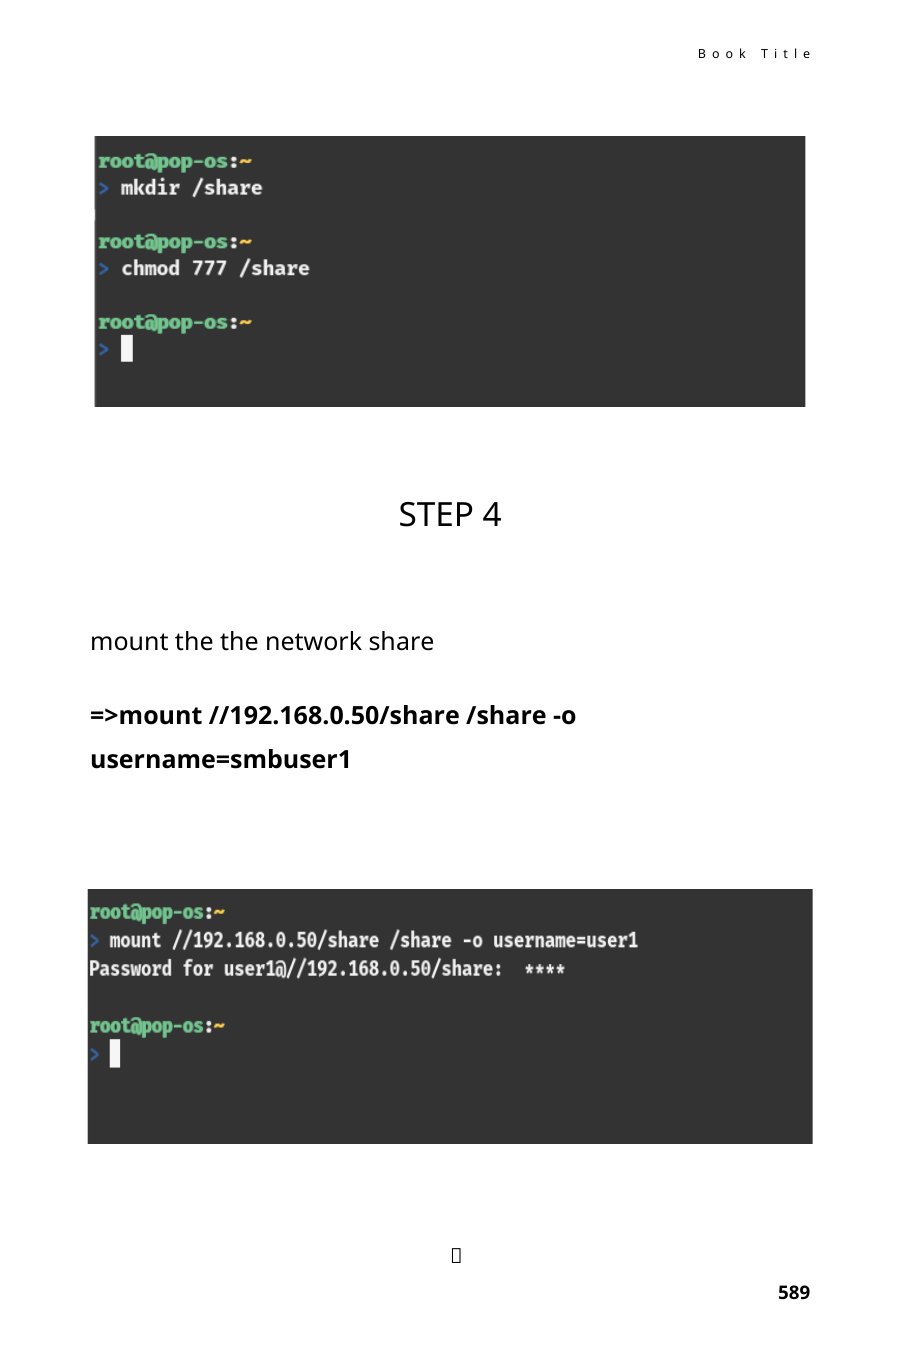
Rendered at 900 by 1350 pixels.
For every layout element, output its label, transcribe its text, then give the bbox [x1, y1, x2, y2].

picture [87, 889, 813, 1144]
text mount the the network share [90, 623, 810, 658]
text =>mount //192.168.0.50/share /share -o username=smbuser1 [90, 697, 810, 776]
text STEP 4 [90, 491, 810, 536]
picture [94, 136, 806, 407]
